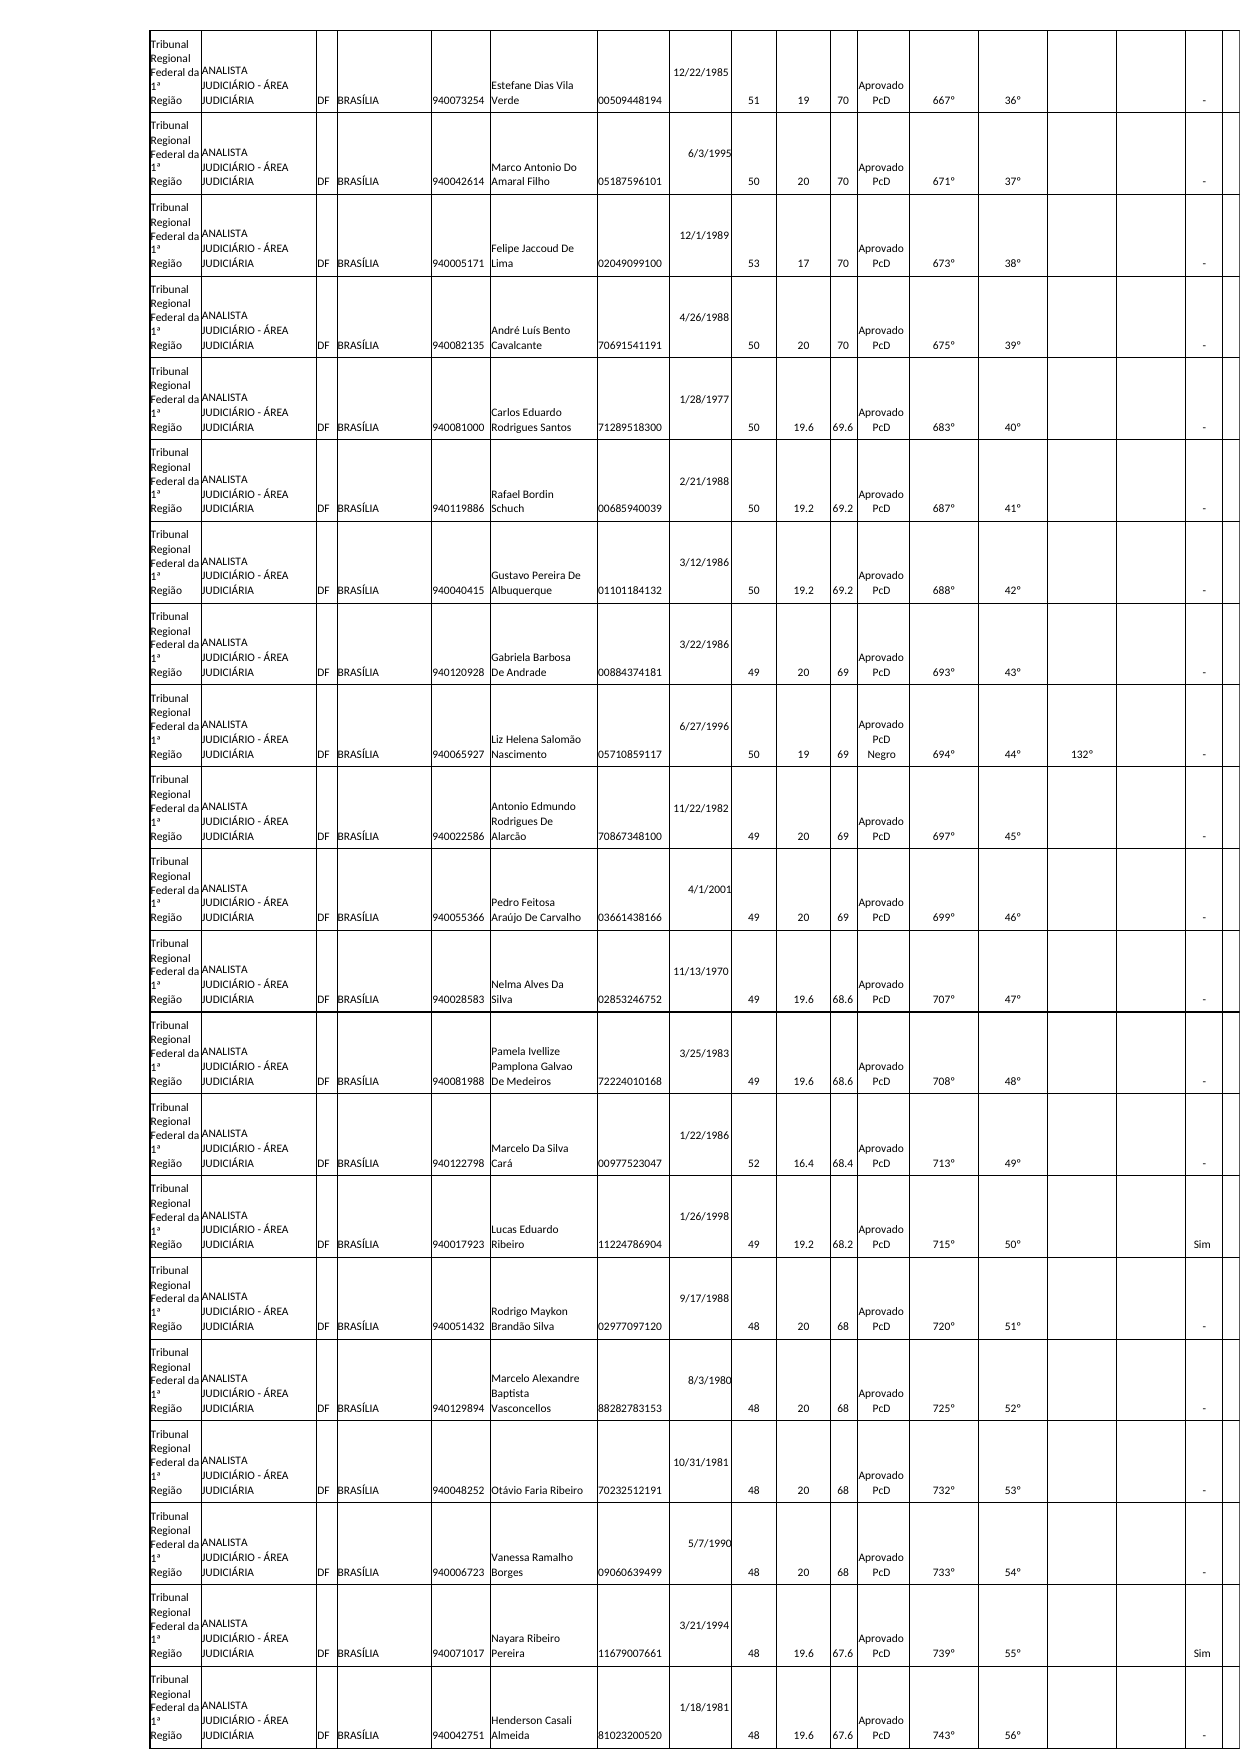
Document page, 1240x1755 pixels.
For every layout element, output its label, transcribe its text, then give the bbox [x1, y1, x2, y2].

table_cell DF [317, 1667, 337, 1747]
table_cell ANALISTA JUDICIÁRIO - ÁREA JUDICIÁRIA [202, 1013, 316, 1093]
table_cell 10/31/1981 [670, 1421, 731, 1502]
table_cell 88282783153 [598, 1340, 669, 1420]
table_cell [1117, 522, 1185, 603]
table_cell 01101184132 [598, 522, 669, 603]
table_cell 8/3/1980 [670, 1340, 731, 1420]
table_cell [1048, 1421, 1116, 1502]
table_cell 69.2 [831, 440, 857, 521]
table_cell ANALISTA JUDICIÁRIO - ÁREA JUDICIÁRIA [202, 440, 316, 521]
table_cell [1117, 604, 1185, 684]
table_cell [1048, 440, 1116, 521]
table_cell 940022586 [432, 767, 490, 848]
table_cell 69 [831, 685, 857, 766]
table_cell Felipe Jaccoud De Lima [491, 195, 597, 276]
table_cell - [1186, 685, 1222, 766]
table_cell DF [317, 1585, 337, 1666]
table_cell 940055366 [432, 849, 490, 930]
table_header Estefane Dias Vila Verde [491, 31, 597, 112]
table_cell Aprovado PcD [858, 1094, 909, 1175]
table_cell 19.2 [777, 440, 830, 521]
table_cell [1117, 1094, 1185, 1175]
table_header BRASÍLIA [338, 31, 431, 112]
table_cell 3/25/1983 [670, 1013, 731, 1093]
table_cell 19.2 [777, 522, 830, 603]
table_cell 48 [732, 1667, 776, 1747]
table_cell Henderson Casali Almeida [491, 1667, 597, 1747]
table_cell Tribunal Regional Federal da 1ª Região [151, 358, 201, 439]
table_cell [1048, 1585, 1116, 1666]
table_cell 49 [732, 849, 776, 930]
table_cell 69 [831, 767, 857, 848]
table_cell - [1186, 522, 1222, 603]
table_cell Lucas Eduardo Ribeiro [491, 1176, 597, 1257]
table_cell Aprovado PcD [858, 440, 909, 521]
table_cell 19.2 [777, 1176, 830, 1257]
table_cell [1048, 604, 1116, 684]
table_cell 4/1/2001 [670, 849, 731, 930]
table_cell DF [317, 1421, 337, 1502]
table_cell 9/17/1988 [670, 1258, 731, 1338]
table_cell Tribunal Regional Federal da 1ª Região [151, 931, 201, 1011]
table_cell 11224786904 [598, 1176, 669, 1257]
table_cell 743º [910, 1667, 978, 1747]
table_cell Rafael Bordin Schuch [491, 440, 597, 521]
table_cell 20 [777, 1258, 830, 1338]
table_cell [1048, 1176, 1116, 1257]
table_cell ANALISTA JUDICIÁRIO - ÁREA JUDICIÁRIA [202, 767, 316, 848]
table_cell 70867348100 [598, 767, 669, 848]
table_cell 69.2 [831, 522, 857, 603]
table_cell [1048, 767, 1116, 848]
table_header 19 [777, 31, 830, 112]
table_cell Sim [1186, 1176, 1222, 1257]
table_cell S [1223, 1340, 1239, 1420]
table_cell BRASÍLIA [338, 767, 431, 848]
table_cell ANALISTA JUDICIÁRIO - ÁREA JUDICIÁRIA [202, 931, 316, 1011]
table_cell S [1223, 1258, 1239, 1338]
table_cell 688º [910, 522, 978, 603]
table_cell - [1186, 277, 1222, 357]
table_cell 687º [910, 440, 978, 521]
table_cell Tribunal Regional Federal da 1ª Região [151, 685, 201, 766]
table_cell 49º [979, 1094, 1047, 1175]
table_cell 6/27/1996 [670, 685, 731, 766]
table_cell 50 [732, 277, 776, 357]
table_cell ANALISTA JUDICIÁRIO - ÁREA JUDICIÁRIA [202, 1094, 316, 1175]
table_cell Tribunal Regional Federal da 1ª Região [151, 1421, 201, 1502]
table_cell Tribunal Regional Federal da 1ª Região [151, 1258, 201, 1338]
table_cell - [1186, 195, 1222, 276]
table_cell 940120928 [432, 604, 490, 684]
table_cell Aprovado PcD [858, 277, 909, 357]
table_cell 940005171 [432, 195, 490, 276]
table_cell 70 [831, 277, 857, 357]
table_header 00509448194 [598, 31, 669, 112]
table_cell 68 [831, 1258, 857, 1338]
table_cell 19.6 [777, 931, 830, 1011]
table_cell S [1223, 277, 1239, 357]
table_cell S [1223, 931, 1239, 1011]
table_cell - [1186, 1094, 1222, 1175]
table_cell BRASÍLIA [338, 440, 431, 521]
table_cell Tribunal Regional Federal da 1ª Região [151, 113, 201, 194]
table_cell 12/1/1989 [670, 195, 731, 276]
table_cell Antonio Edmundo Rodrigues De Alarcão [491, 767, 597, 848]
table_cell [1048, 1503, 1116, 1584]
table_cell 67.6 [831, 1585, 857, 1666]
table_cell 50 [732, 358, 776, 439]
table_cell 20 [777, 1421, 830, 1502]
table_cell DF [317, 604, 337, 684]
table_cell 70 [831, 113, 857, 194]
table_cell 68.2 [831, 1176, 857, 1257]
table_cell ANALISTA JUDICIÁRIO - ÁREA JUDICIÁRIA [202, 1421, 316, 1502]
table_cell 69 [831, 604, 857, 684]
table_cell Pedro Feitosa Araújo De Carvalho [491, 849, 597, 930]
table_cell S [1223, 604, 1239, 684]
table_cell Aprovado PcD [858, 1421, 909, 1502]
table_cell [1117, 1503, 1185, 1584]
table_cell [1117, 440, 1185, 521]
table_cell 733º [910, 1503, 978, 1584]
table_header [1117, 31, 1185, 112]
table_cell DF [317, 113, 337, 194]
table_cell 68 [831, 1503, 857, 1584]
table_cell 3/12/1986 [670, 522, 731, 603]
table_header 667º [910, 31, 978, 112]
table_cell - [1186, 767, 1222, 848]
table_cell ANALISTA JUDICIÁRIO - ÁREA JUDICIÁRIA [202, 685, 316, 766]
table_cell 70 [831, 195, 857, 276]
table_cell S [1223, 195, 1239, 276]
table_cell 00977523047 [598, 1094, 669, 1175]
table_cell S [1223, 358, 1239, 439]
table_cell 71289518300 [598, 358, 669, 439]
table_cell 693º [910, 604, 978, 684]
table_header Tribunal Regional Federal da 1ª Região [151, 31, 201, 112]
table_cell [1117, 1667, 1185, 1747]
table_cell 707º [910, 931, 978, 1011]
table_cell [1117, 113, 1185, 194]
table_cell 1/22/1986 [670, 1094, 731, 1175]
table_cell ANALISTA JUDICIÁRIO - ÁREA JUDICIÁRIA [202, 277, 316, 357]
table_cell BRASÍLIA [338, 1340, 431, 1420]
table_cell 48 [732, 1340, 776, 1420]
table_cell [1117, 1176, 1185, 1257]
table_cell [1117, 358, 1185, 439]
table_cell 56º [979, 1667, 1047, 1747]
table_cell 02977097120 [598, 1258, 669, 1338]
table_cell Otávio Faria Ribeiro [491, 1421, 597, 1502]
table_cell 03661438166 [598, 849, 669, 930]
table_cell 68 [831, 1340, 857, 1420]
table_cell 42º [979, 522, 1047, 603]
table_cell DF [317, 685, 337, 766]
table_cell [1048, 277, 1116, 357]
table_cell Aprovado PcD [858, 1258, 909, 1338]
table_cell 19 [777, 685, 830, 766]
table_cell 1/26/1998 [670, 1176, 731, 1257]
table_cell 940071017 [432, 1585, 490, 1666]
table_cell 49 [732, 604, 776, 684]
table_cell 53º [979, 1421, 1047, 1502]
table_cell 673º [910, 195, 978, 276]
table_cell Aprovado PcD [858, 1585, 909, 1666]
table_cell [1048, 1340, 1116, 1420]
table_cell [1117, 849, 1185, 930]
table_cell - [1186, 113, 1222, 194]
table_cell Aprovado PcD [858, 522, 909, 603]
table_cell 52 [732, 1094, 776, 1175]
table_cell Aprovado PcD [858, 1667, 909, 1747]
table_cell 53 [732, 195, 776, 276]
table_cell 48 [732, 1503, 776, 1584]
table_cell DF [317, 1176, 337, 1257]
table_header Aprovado PcD [858, 31, 909, 112]
table_cell 4/26/1988 [670, 277, 731, 357]
table_cell Marcelo Da Silva Cará [491, 1094, 597, 1175]
table_cell ANALISTA JUDICIÁRIO - ÁREA JUDICIÁRIA [202, 1176, 316, 1257]
table_cell 52º [979, 1340, 1047, 1420]
table_cell 940081000 [432, 358, 490, 439]
table_cell - [1186, 849, 1222, 930]
table_cell 20 [777, 849, 830, 930]
table_cell BRASÍLIA [338, 522, 431, 603]
table_header ANALISTA JUDICIÁRIO - ÁREA JUDICIÁRIA [202, 31, 316, 112]
table_cell Aprovado PcD [858, 1176, 909, 1257]
table_cell 38º [979, 195, 1047, 276]
table_cell 11679007661 [598, 1585, 669, 1666]
table_cell - [1186, 604, 1222, 684]
table_cell André Luís Bento Cavalcante [491, 277, 597, 357]
table_cell 940042614 [432, 113, 490, 194]
table_cell Aprovado PcD [858, 113, 909, 194]
table_cell 70232512191 [598, 1421, 669, 1502]
table_cell 43º [979, 604, 1047, 684]
table_cell BRASÍLIA [338, 849, 431, 930]
table_cell 49 [732, 1176, 776, 1257]
table_cell DF [317, 195, 337, 276]
table_cell [1117, 1585, 1185, 1666]
table_cell 68 [831, 1421, 857, 1502]
table_cell DF [317, 440, 337, 521]
table_cell ANALISTA JUDICIÁRIO - ÁREA JUDICIÁRIA [202, 1585, 316, 1666]
table_cell 132º [1048, 685, 1116, 766]
table_cell Tribunal Regional Federal da 1ª Região [151, 1176, 201, 1257]
table_cell 940119886 [432, 440, 490, 521]
table_cell 50 [732, 522, 776, 603]
table_cell BRASÍLIA [338, 1421, 431, 1502]
table_cell Marco Antonio Do Amaral Filho [491, 113, 597, 194]
table_cell Rodrigo Maykon Brandão Silva [491, 1258, 597, 1338]
table_cell 45º [979, 767, 1047, 848]
table_cell 81023200520 [598, 1667, 669, 1747]
table_cell BRASÍLIA [338, 1585, 431, 1666]
table_cell Aprovado PcD [858, 358, 909, 439]
table_cell BRASÍLIA [338, 1258, 431, 1338]
table_cell 708º [910, 1013, 978, 1093]
table_cell Gustavo Pereira De Albuquerque [491, 522, 597, 603]
table_cell Aprovado PcD [858, 931, 909, 1011]
table_cell Aprovado PcD [858, 1503, 909, 1584]
table_cell 2/21/1988 [670, 440, 731, 521]
table_cell - [1186, 931, 1222, 1011]
table_cell S [1223, 1094, 1239, 1175]
table_cell 940122798 [432, 1094, 490, 1175]
table_cell Tribunal Regional Federal da 1ª Região [151, 1585, 201, 1666]
table_cell S [1223, 1585, 1239, 1666]
table_cell DF [317, 1013, 337, 1093]
table_cell DF [317, 931, 337, 1011]
table_cell 683º [910, 358, 978, 439]
table_cell - [1186, 1340, 1222, 1420]
table_cell ANALISTA JUDICIÁRIO - ÁREA JUDICIÁRIA [202, 522, 316, 603]
table_cell [1117, 1421, 1185, 1502]
table_cell 50 [732, 440, 776, 521]
table_cell 940017923 [432, 1176, 490, 1257]
table_cell 732º [910, 1421, 978, 1502]
table_cell 49 [732, 931, 776, 1011]
table_cell ANALISTA JUDICIÁRIO - ÁREA JUDICIÁRIA [202, 1258, 316, 1338]
table_cell 72224010168 [598, 1013, 669, 1093]
table_cell BRASÍLIA [338, 1667, 431, 1747]
table_cell 11/22/1982 [670, 767, 731, 848]
table_cell - [1186, 440, 1222, 521]
table_cell 70691541191 [598, 277, 669, 357]
table_cell Tribunal Regional Federal da 1ª Região [151, 277, 201, 357]
table_cell 940006723 [432, 1503, 490, 1584]
table_cell 19.6 [777, 358, 830, 439]
table_cell 940065927 [432, 685, 490, 766]
table_cell 671º [910, 113, 978, 194]
table_cell BRASÍLIA [338, 1094, 431, 1175]
table_header 36º [979, 31, 1047, 112]
table_cell Tribunal Regional Federal da 1ª Região [151, 195, 201, 276]
table_cell 20 [777, 1340, 830, 1420]
table_cell 3/22/1986 [670, 604, 731, 684]
table_cell 940129894 [432, 1340, 490, 1420]
table_cell DF [317, 1340, 337, 1420]
table_header - [1186, 31, 1222, 112]
table_cell DF [317, 277, 337, 357]
table_cell [1117, 685, 1185, 766]
table_cell DF [317, 1503, 337, 1584]
table_cell Sim [1186, 1585, 1222, 1666]
table_cell 20 [777, 1503, 830, 1584]
table_cell 68.6 [831, 1013, 857, 1093]
table_cell Tribunal Regional Federal da 1ª Região [151, 1013, 201, 1093]
table_cell ANALISTA JUDICIÁRIO - ÁREA JUDICIÁRIA [202, 195, 316, 276]
table_cell 54º [979, 1503, 1047, 1584]
table_cell 48 [732, 1258, 776, 1338]
table_cell 940042751 [432, 1667, 490, 1747]
table_cell 739º [910, 1585, 978, 1666]
table_cell Aprovado PcD Negro [858, 685, 909, 766]
table_cell S [1223, 1176, 1239, 1257]
table_cell 715º [910, 1176, 978, 1257]
table_cell [1048, 1667, 1116, 1747]
table_cell DF [317, 849, 337, 930]
table_cell S [1223, 522, 1239, 603]
table_cell 48º [979, 1013, 1047, 1093]
table_cell 3/21/1994 [670, 1585, 731, 1666]
table_cell [1048, 849, 1116, 930]
table_header S [1223, 31, 1239, 112]
table_cell ANALISTA JUDICIÁRIO - ÁREA JUDICIÁRIA [202, 849, 316, 930]
table_cell DF [317, 358, 337, 439]
table_cell 1/28/1977 [670, 358, 731, 439]
table_cell Aprovado PcD [858, 1013, 909, 1093]
table_cell 940048252 [432, 1421, 490, 1502]
table_cell [1117, 1013, 1185, 1093]
table_header 940073254 [432, 31, 490, 112]
table_cell ANALISTA JUDICIÁRIO - ÁREA JUDICIÁRIA [202, 1340, 316, 1420]
table_cell 20 [777, 604, 830, 684]
table_cell 675º [910, 277, 978, 357]
table_cell - [1186, 1503, 1222, 1584]
table_cell Tribunal Regional Federal da 1ª Região [151, 1503, 201, 1584]
table_cell 694º [910, 685, 978, 766]
table_cell 05710859117 [598, 685, 669, 766]
table_cell 55º [979, 1585, 1047, 1666]
table_cell Aprovado PcD [858, 767, 909, 848]
table_cell 51º [979, 1258, 1047, 1338]
table_cell BRASÍLIA [338, 113, 431, 194]
table_cell 940051432 [432, 1258, 490, 1338]
table_cell Nayara Ribeiro Pereira [491, 1585, 597, 1666]
table_cell BRASÍLIA [338, 685, 431, 766]
table_cell BRASÍLIA [338, 277, 431, 357]
table_cell 940028583 [432, 931, 490, 1011]
table_cell 05187596101 [598, 113, 669, 194]
table_cell 00884374181 [598, 604, 669, 684]
table_cell 68.6 [831, 931, 857, 1011]
table_cell 17 [777, 195, 830, 276]
table_cell [1117, 195, 1185, 276]
table_cell BRASÍLIA [338, 195, 431, 276]
table_cell 50 [732, 113, 776, 194]
table_cell 49 [732, 1013, 776, 1093]
table_cell - [1186, 1421, 1222, 1502]
table_header DF [317, 31, 337, 112]
table_cell [1117, 767, 1185, 848]
table_cell 37º [979, 113, 1047, 194]
table_cell 49 [732, 767, 776, 848]
table_cell S [1223, 767, 1239, 848]
table_cell [1048, 522, 1116, 603]
table_cell Aprovado PcD [858, 195, 909, 276]
table_cell Tribunal Regional Federal da 1ª Região [151, 1340, 201, 1420]
table_cell [1048, 358, 1116, 439]
table_cell 50 [732, 685, 776, 766]
table_header 70 [831, 31, 857, 112]
table_cell ANALISTA JUDICIÁRIO - ÁREA JUDICIÁRIA [202, 1503, 316, 1584]
table_cell S [1223, 440, 1239, 521]
table_cell BRASÍLIA [338, 358, 431, 439]
table_cell [1117, 931, 1185, 1011]
table_cell - [1186, 358, 1222, 439]
table_cell 00685940039 [598, 440, 669, 521]
table_cell 940082135 [432, 277, 490, 357]
table_cell S [1223, 849, 1239, 930]
table_cell 713º [910, 1094, 978, 1175]
table_cell - [1186, 1667, 1222, 1747]
table_cell Tribunal Regional Federal da 1ª Região [151, 849, 201, 930]
table_cell DF [317, 1094, 337, 1175]
table_cell Liz Helena Salomão Nascimento [491, 685, 597, 766]
table_cell BRASÍLIA [338, 604, 431, 684]
table_cell [1117, 1258, 1185, 1338]
table_cell Carlos Eduardo Rodrigues Santos [491, 358, 597, 439]
table_cell [1048, 113, 1116, 194]
table_cell 940081988 [432, 1013, 490, 1093]
table_cell Tribunal Regional Federal da 1ª Região [151, 604, 201, 684]
table_cell Nelma Alves Da Silva [491, 931, 597, 1011]
table_cell [1048, 1094, 1116, 1175]
table_cell - [1186, 1258, 1222, 1338]
table_cell BRASÍLIA [338, 1503, 431, 1584]
table_cell 720º [910, 1258, 978, 1338]
table_cell Aprovado PcD [858, 1340, 909, 1420]
table_cell [1117, 277, 1185, 357]
table_cell 67.6 [831, 1667, 857, 1747]
table_cell Aprovado PcD [858, 604, 909, 684]
table_cell 697º [910, 767, 978, 848]
table_cell ANALISTA JUDICIÁRIO - ÁREA JUDICIÁRIA [202, 358, 316, 439]
table_cell 69.6 [831, 358, 857, 439]
table_cell 68.4 [831, 1094, 857, 1175]
table_cell BRASÍLIA [338, 1013, 431, 1093]
table_cell S [1223, 685, 1239, 766]
table_cell 48 [732, 1421, 776, 1502]
table_cell S [1223, 1667, 1239, 1747]
table_cell DF [317, 1258, 337, 1338]
table_cell Aprovado PcD [858, 849, 909, 930]
table_cell 20 [777, 277, 830, 357]
table_cell Vanessa Ramalho Borges [491, 1503, 597, 1584]
table_cell 02853246752 [598, 931, 669, 1011]
table_cell DF [317, 767, 337, 848]
table_cell [1048, 1258, 1116, 1338]
table_cell ANALISTA JUDICIÁRIO - ÁREA JUDICIÁRIA [202, 604, 316, 684]
table_cell DF [317, 522, 337, 603]
table_cell 20 [777, 113, 830, 194]
table_cell 46º [979, 849, 1047, 930]
table_cell 725º [910, 1340, 978, 1420]
table_cell Tribunal Regional Federal da 1ª Região [151, 522, 201, 603]
table_cell 39º [979, 277, 1047, 357]
table_cell S [1223, 113, 1239, 194]
table_cell ANALISTA JUDICIÁRIO - ÁREA JUDICIÁRIA [202, 113, 316, 194]
table_cell - [1186, 1013, 1222, 1093]
table_cell 50º [979, 1176, 1047, 1257]
table_header [1048, 31, 1116, 112]
table_cell 699º [910, 849, 978, 930]
table_cell S [1223, 1503, 1239, 1584]
table_cell 48 [732, 1585, 776, 1666]
table_cell ANALISTA JUDICIÁRIO - ÁREA JUDICIÁRIA [202, 1667, 316, 1747]
table_header 12/22/1985 [670, 31, 731, 112]
table_cell Tribunal Regional Federal da 1ª Região [151, 767, 201, 848]
table_cell 16.4 [777, 1094, 830, 1175]
table_cell 5/7/1990 [670, 1503, 731, 1584]
table_header 51 [732, 31, 776, 112]
table_cell S [1223, 1013, 1239, 1093]
table_cell [1048, 931, 1116, 1011]
table_cell 6/3/1995 [670, 113, 731, 194]
table_cell Marcelo Alexandre Baptista Vasconcellos [491, 1340, 597, 1420]
table_cell Tribunal Regional Federal da 1ª Região [151, 1094, 201, 1175]
table_cell BRASÍLIA [338, 931, 431, 1011]
table_cell BRASÍLIA [338, 1176, 431, 1257]
table_cell 19.6 [777, 1667, 830, 1747]
table_cell 19.6 [777, 1013, 830, 1093]
table_cell Pamela Ivellize Pamplona Galvao De Medeiros [491, 1013, 597, 1093]
table_cell 11/13/1970 [670, 931, 731, 1011]
table_cell 41º [979, 440, 1047, 521]
table_cell [1048, 195, 1116, 276]
table_cell 09060639499 [598, 1503, 669, 1584]
table_cell Tribunal Regional Federal da 1ª Região [151, 440, 201, 521]
table_cell [1117, 1340, 1185, 1420]
table_cell Gabriela Barbosa De Andrade [491, 604, 597, 684]
table_cell [1048, 1013, 1116, 1093]
table_cell 47º [979, 931, 1047, 1011]
table_cell S [1223, 1421, 1239, 1502]
table_cell 20 [777, 767, 830, 848]
table_cell 69 [831, 849, 857, 930]
table_cell 940040415 [432, 522, 490, 603]
table_cell Tribunal Regional Federal da 1ª Região [151, 1667, 201, 1747]
table_cell 02049099100 [598, 195, 669, 276]
table_cell 40º [979, 358, 1047, 439]
table_cell 44º [979, 685, 1047, 766]
table_cell 1/18/1981 [670, 1667, 731, 1747]
table_cell 19.6 [777, 1585, 830, 1666]
